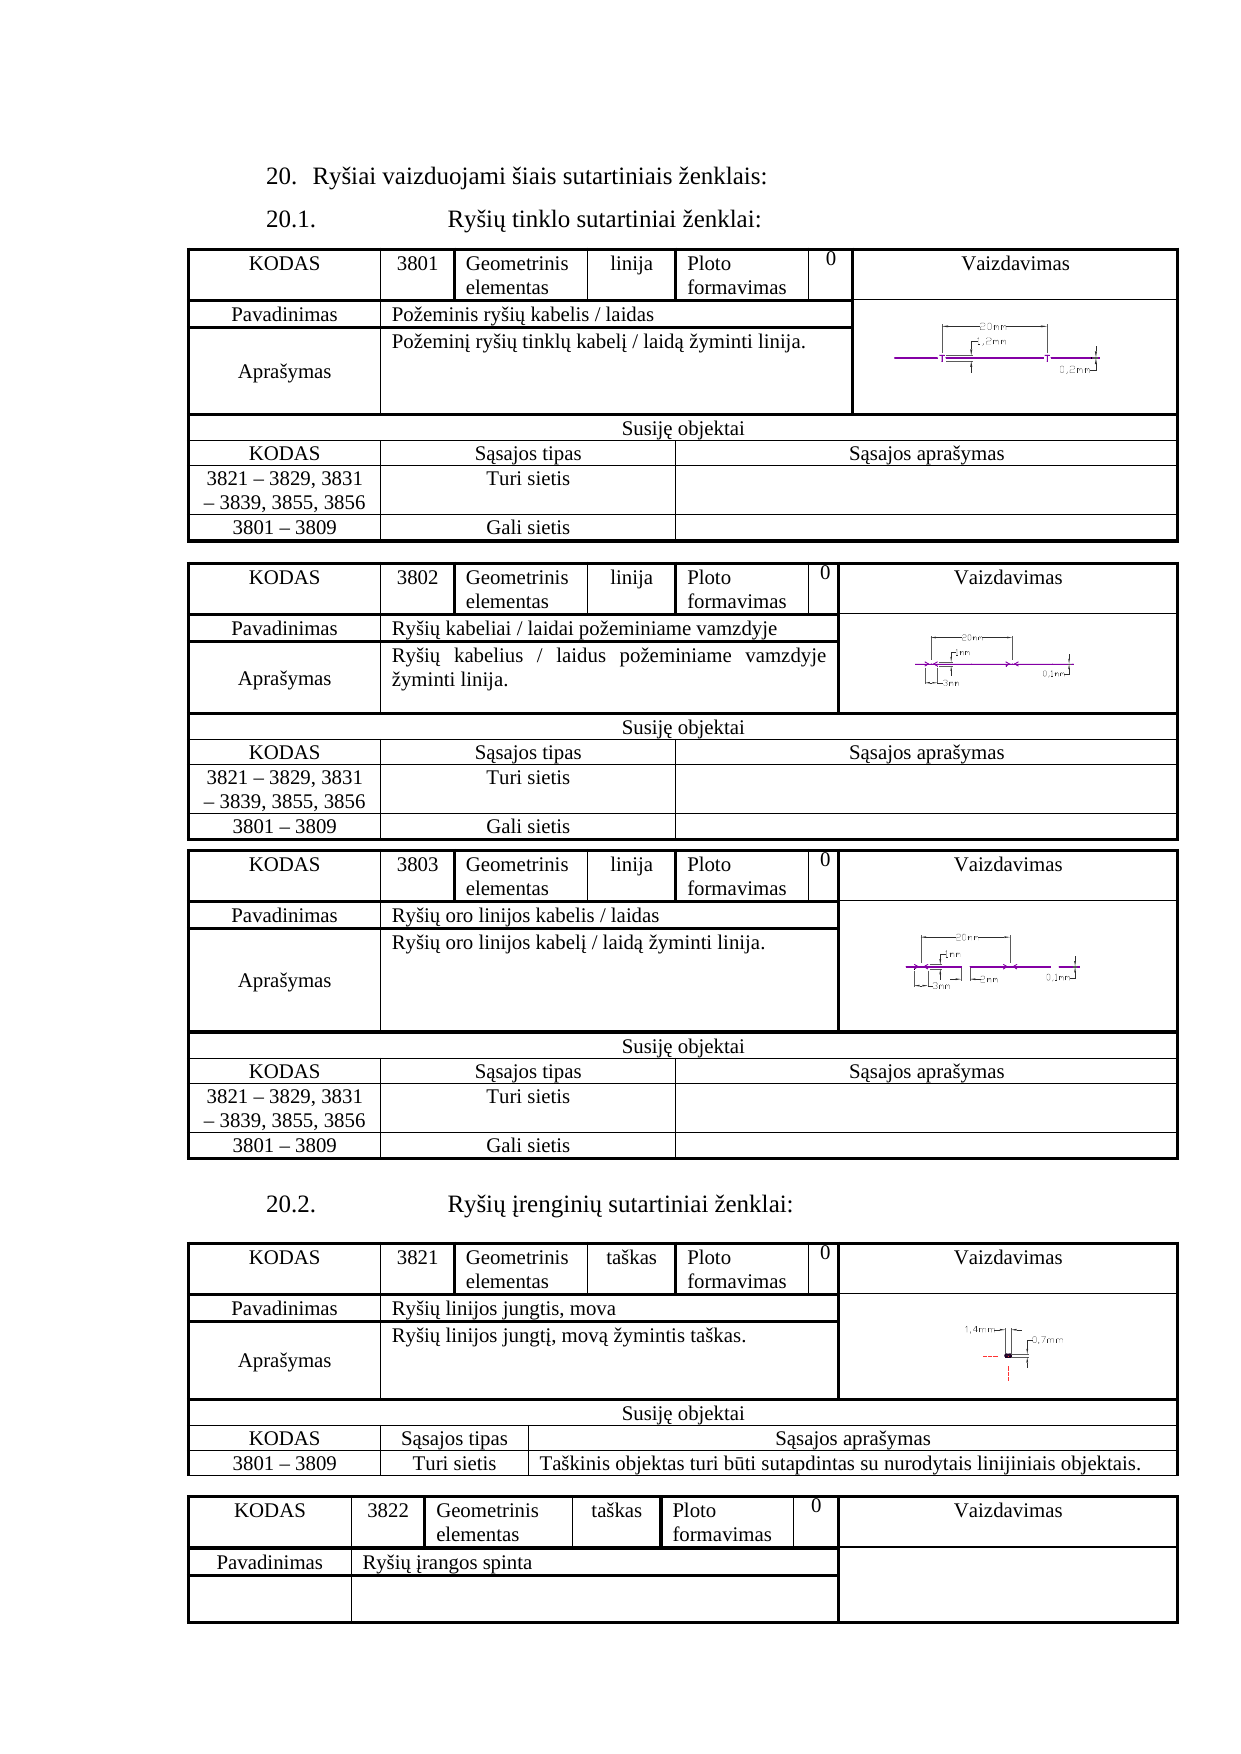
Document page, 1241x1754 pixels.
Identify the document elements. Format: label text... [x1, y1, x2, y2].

table_cell Ryšių linijos jungtį, movą žymintis taškas. [381, 1323, 837, 1398]
table_cell Aprašymas [190, 930, 380, 1030]
table_cell [840, 1294, 1176, 1398]
table_cell 3801 – 3809 [190, 814, 380, 838]
table_cell [352, 1577, 837, 1621]
table_cell 3801 – 3809 [190, 1133, 380, 1157]
table_header KODAS [190, 251, 380, 299]
table_cell KODAS [190, 441, 380, 465]
table_cell Ryšių oro linijos kabelis / laidas [381, 903, 837, 927]
table_header KODAS [190, 565, 380, 613]
table_header Ploto formavimas [663, 1498, 793, 1546]
table_header Geometrinis elementas [456, 565, 587, 613]
table_header 3822 [352, 1498, 423, 1546]
table_cell Aprašymas [190, 1323, 380, 1398]
table_cell Aprašymas [190, 643, 380, 712]
table_cell Aprašymas [190, 329, 380, 413]
table_header Vaizdavimas [840, 1498, 1176, 1546]
table_header 3821 [381, 1245, 453, 1293]
table_header 3801 [381, 251, 453, 299]
table_header linija [588, 852, 674, 900]
table_cell Turi sietis [381, 1451, 528, 1475]
table_cell Sąsajos tipas [381, 1059, 675, 1083]
table_cell Požeminį ryšių tinklų kabelį / laidą žyminti linija. [381, 329, 851, 413]
table_header Ploto formavimas [677, 565, 808, 613]
table_header 3803 [381, 852, 453, 900]
table_cell Gali sietis [381, 515, 675, 539]
table_cell Pavadinimas [190, 616, 380, 640]
table_cell Pavadinimas [190, 1296, 380, 1320]
table_header Geometrinis elementas [456, 251, 587, 299]
text 20.1. Ryšių tinklo sutartiniai ženklai: [177, 204, 1181, 233]
table_header  [794, 1498, 837, 1546]
table_cell Sąsajos tipas [381, 740, 675, 764]
table_cell Ryšių kabelius / laidus požeminiame vamzdyje žyminti linija. [381, 643, 837, 712]
table_cell [854, 300, 1176, 413]
table_header KODAS [190, 1498, 351, 1546]
table_cell Turi sietis [381, 765, 675, 813]
table_cell Susiję objektai [190, 715, 1176, 739]
table_cell Ryšių įrangos spinta [352, 1550, 837, 1574]
table_cell 3801 – 3809 [190, 1451, 380, 1475]
table_cell Turi sietis [381, 1084, 675, 1132]
table_header Geometrinis elementas [456, 852, 587, 900]
table_cell Sąsajos aprašymas [676, 740, 1176, 764]
table_header Ploto formavimas [677, 1245, 808, 1293]
table_cell Pavadinimas [190, 1550, 351, 1574]
table_cell Sąsajos tipas [381, 1426, 528, 1450]
table_header Geometrinis elementas [426, 1498, 572, 1546]
table_cell Pavadinimas [190, 903, 380, 927]
table_cell KODAS [190, 740, 380, 764]
table_header Vaizdavimas [840, 1245, 1176, 1293]
table_cell 3821 – 3829, 3831 – 3839, 3855, 3856 [190, 765, 380, 813]
table_header Vaizdavimas [854, 251, 1176, 299]
table_header  [809, 565, 837, 613]
table_header Vaizdavimas [840, 852, 1176, 900]
table_cell Susiję objektai [190, 416, 1176, 440]
table_header Vaizdavimas [840, 565, 1176, 613]
table_cell Gali sietis [381, 814, 675, 838]
table_cell Sąsajos aprašymas [676, 1059, 1176, 1083]
table_header  [809, 852, 837, 900]
table_header Ploto formavimas [677, 852, 808, 900]
table_cell [676, 515, 1176, 539]
table_cell Susiję objektai [190, 1401, 1176, 1425]
table_header 3802 [381, 565, 453, 613]
table_cell Ryšių kabeliai / laidai požeminiame vamzdyje [381, 616, 837, 640]
table_header  [809, 1245, 837, 1293]
table_cell Turi sietis [381, 466, 675, 514]
table_header taškas [588, 1245, 674, 1293]
table_cell Ryšių oro linijos kabelį / laidą žyminti linija. [381, 930, 837, 1030]
table_cell [840, 901, 1176, 1030]
table_header KODAS [190, 852, 380, 900]
table_cell KODAS [190, 1426, 380, 1450]
table_cell Sąsajos tipas [381, 441, 675, 465]
table_cell [840, 614, 1176, 712]
table_header linija [588, 251, 674, 299]
table_cell [676, 466, 1176, 514]
table_cell Taškinis objektas turi būti sutapdintas su nurodytais linijiniais objektais. [529, 1451, 1176, 1475]
table_cell KODAS [190, 1059, 380, 1083]
table_cell [190, 1577, 351, 1621]
table_cell Sąsajos aprašymas [529, 1426, 1176, 1450]
table_cell [676, 765, 1176, 813]
table_cell Susiję objektai [190, 1034, 1176, 1058]
table_cell 3821 – 3829, 3831 – 3839, 3855, 3856 [190, 1084, 380, 1132]
table_cell Požeminis ryšių kabelis / laidas [381, 302, 851, 326]
text 20.2. Ryšių įrenginių sutartiniai ženklai: [177, 1189, 1181, 1218]
table_header linija [588, 565, 674, 613]
table_cell [676, 1084, 1176, 1132]
table_header Geometrinis elementas [456, 1245, 587, 1293]
table_cell Pavadinimas [190, 302, 380, 326]
table_cell [840, 1548, 1176, 1621]
table_cell Gali sietis [381, 1133, 675, 1157]
text 20. Ryšiai vaizduojami šiais sutartiniais ženklais: [177, 161, 1181, 190]
table_cell 3821 – 3829, 3831 – 3839, 3855, 3856 [190, 466, 380, 514]
table_header taškas [573, 1498, 659, 1546]
table_cell Ryšių linijos jungtis, mova [381, 1296, 837, 1320]
table_header Ploto formavimas [677, 251, 808, 299]
table_cell [676, 814, 1176, 838]
table_cell Sąsajos aprašymas [676, 441, 1176, 465]
table_header  [809, 251, 851, 299]
table_cell [676, 1133, 1176, 1157]
table_header KODAS [190, 1245, 380, 1293]
table_cell 3801 – 3809 [190, 515, 380, 539]
